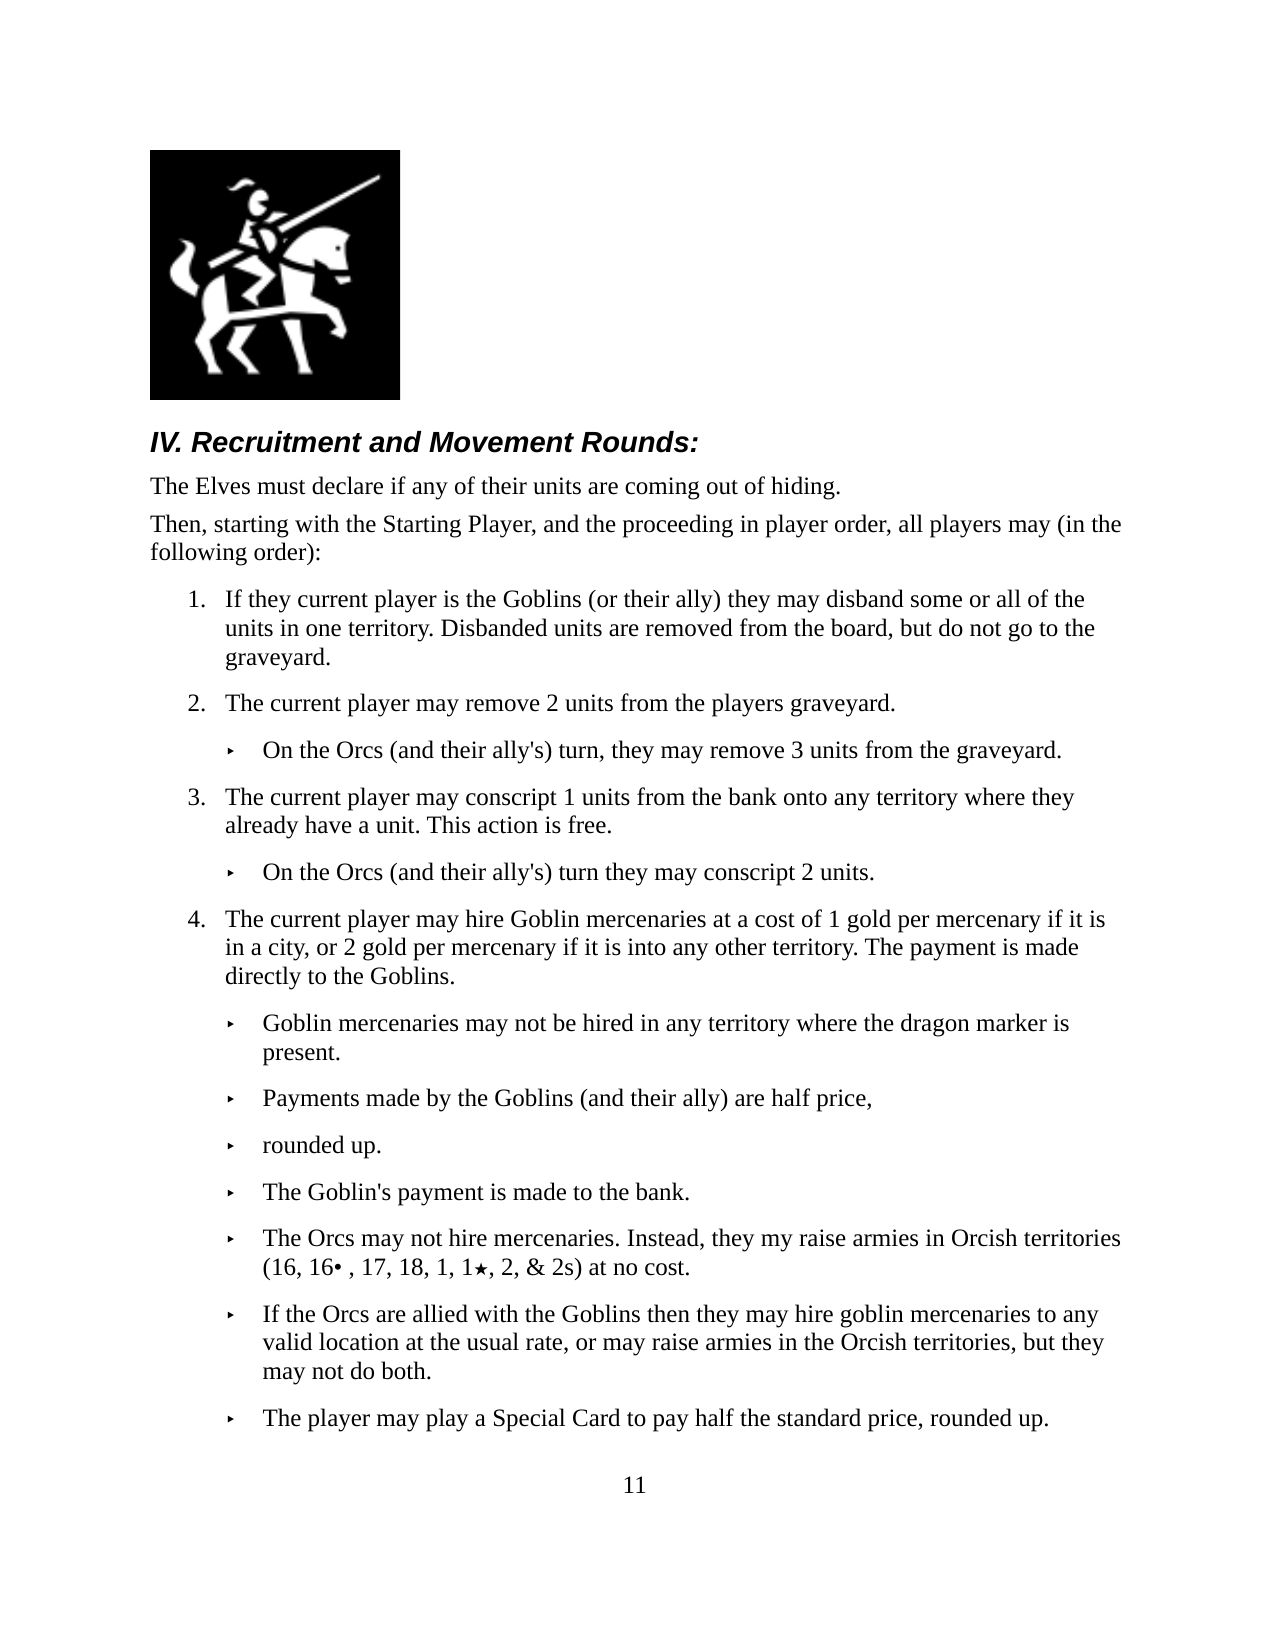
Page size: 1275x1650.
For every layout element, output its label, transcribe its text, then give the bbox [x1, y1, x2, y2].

picture [150, 150, 400, 400]
list The Goblin's payment is made to the bank. [225, 1177, 1125, 1205]
list The current player may remove 2 units from the players graveyard. [187, 688, 1125, 717]
subtitle IV. Recruitment and Movement Rounds: [150, 425, 1125, 458]
list On the Orcs (and their ally's) turn, they may remove 3 units from the graveyard. [225, 735, 1125, 764]
list Payments made by the Goblins (and their ally) are half price, [225, 1083, 1125, 1112]
list rounded up. [225, 1130, 1125, 1159]
list The Orcs may not hire mercenaries. Instead, they my raise armies in Orcish territories (16, 16• , 17, 18, 1, 1★, 2, & 2s) at no cost. [225, 1223, 1125, 1281]
list If they current player is the Goblins (or their ally) they may disband some or all of the units in one territory. Disbanded units are removed from the board, but do not go to the graveyard. [187, 584, 1125, 670]
list If the Orcs are allied with the Goblins then they may hire goblin mercenaries to any valid location at the usual rate, or may raise armies in the Orcish territories, but they may not do both. [225, 1299, 1125, 1385]
list The current player may hire Goblin mercenaries at a cost of 1 gold per mercenary if it is in a city, or 2 gold per mercenary if it is into any other territory. The payment is made directly to the Goblins. [187, 904, 1125, 990]
list On the Orcs (and their ally's) turn they may conscript 2 units. [225, 857, 1125, 886]
text Then, starting with the Starting Player, and the proceeding in player order, all players may (in the following order): [150, 509, 1125, 566]
text The Elves must declare if any of their units are coming out of hiding. [150, 471, 1125, 500]
list Goblin mercenaries may not be hired in any territory where the dragon marker is present. [225, 1008, 1125, 1065]
list The player may play a Special Card to pay half the standard price, rounded up. [225, 1403, 1125, 1432]
list The current player may conscript 1 units from the bank onto any territory where they already have a unit. This action is free. [187, 782, 1125, 839]
